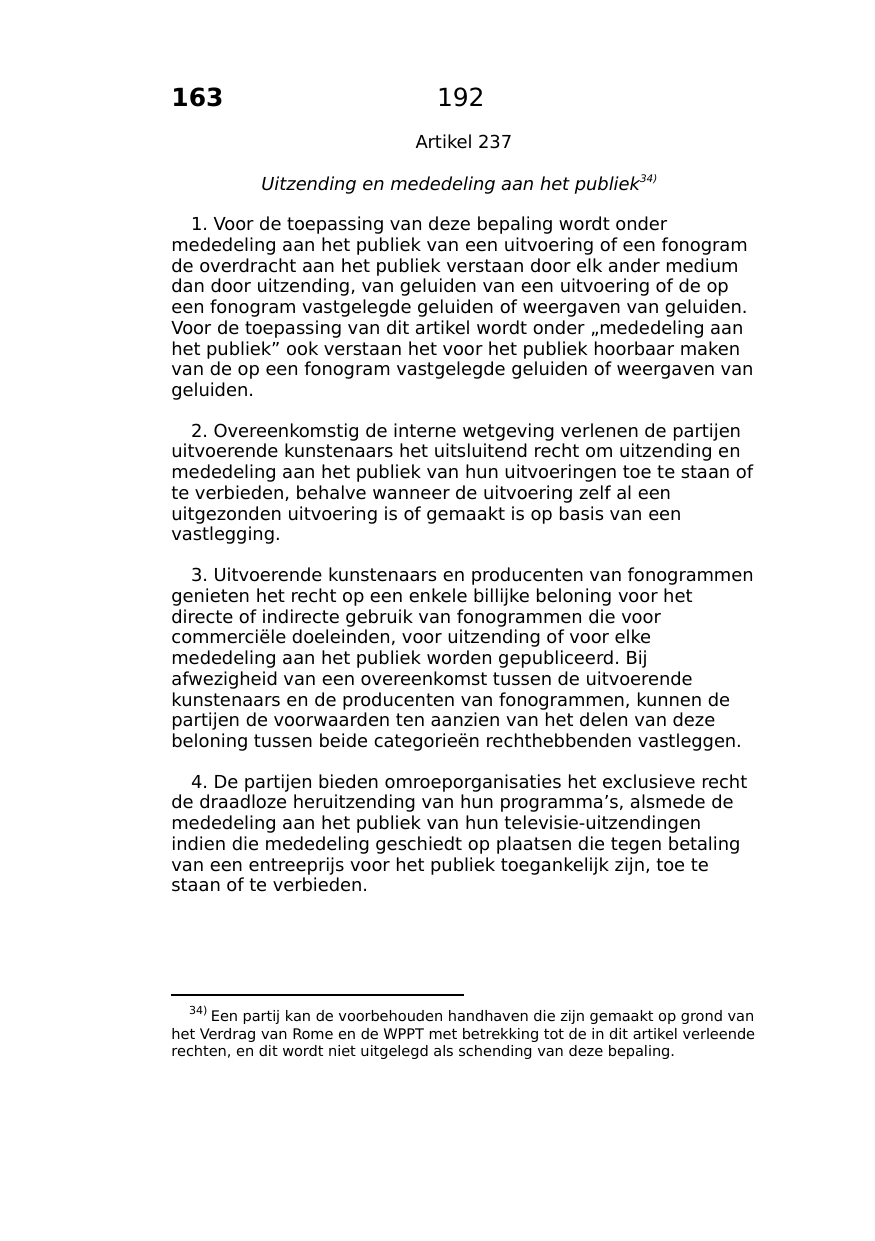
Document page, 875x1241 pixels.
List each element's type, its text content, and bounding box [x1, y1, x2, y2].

text 3. Uitvoerende kunstenaars en producenten van fonogrammen genieten het recht op een enkele billijke beloning voor het directe of indirecte gebruik van fonogrammen die voor commerciële doeleinden, voor uitzending of voor elke mededeling aan het publiek worden gepubliceerd. Bij afwezigheid van een overeenkomst tussen de uitvoerende kunstenaars en de producenten van fonogrammen, kunnen de partijen de voorwaarden ten aanzien van het delen van deze beloning tussen beide categorieën rechthebbenden vastleggen. [171, 565, 756, 752]
subtitle Artikel 237 Uitzending en mededeling aan het publiek [171, 132, 756, 194]
text Een partij kan de voorbehouden handhaven die zijn gemaakt op grond van het Verdrag van Rome en de WPPT met betrekking tot de in dit artikel verleende rechten, en dit wordt niet uitgelegd als schending van deze bepaling. [171, 1004, 756, 1060]
text 2. Overeenkomstig de interne wetgeving verlenen de partijen uitvoerende kunstenaars het uitsluitend recht om uitzending en mededeling aan het publiek van hun uitvoeringen toe te staan of te verbieden, behalve wanneer de uitvoering zelf al een uitgezonden uitvoering is of gemaakt is op basis van een vastlegging. [171, 421, 756, 545]
text 1. Voor de toepassing van deze bepaling wordt onder mededeling aan het publiek van een uitvoering of een fonogram de overdracht aan het publiek verstaan door elk ander medium dan door uitzending, van geluiden van een uitvoering of de op een fonogram vastgelegde geluiden of weergaven van geluiden. Voor de toepassing van dit artikel wordt onder „mededeling aan het publiek” ook verstaan het voor het publiek hoorbaar maken van de op een fonogram vastgelegde geluiden of weergaven van geluiden. [171, 214, 756, 401]
text 4. De partijen bieden omroeporganisaties het exclusieve recht de draadloze heruitzending van hun programma’s, alsmede de mededeling aan het publiek van hun televisie-uitzendingen indien die mededeling geschiedt op plaatsen die tegen betaling van een entreeprijs voor het publiek toegankelijk zijn, toe te staan of te verbieden. [171, 772, 756, 896]
